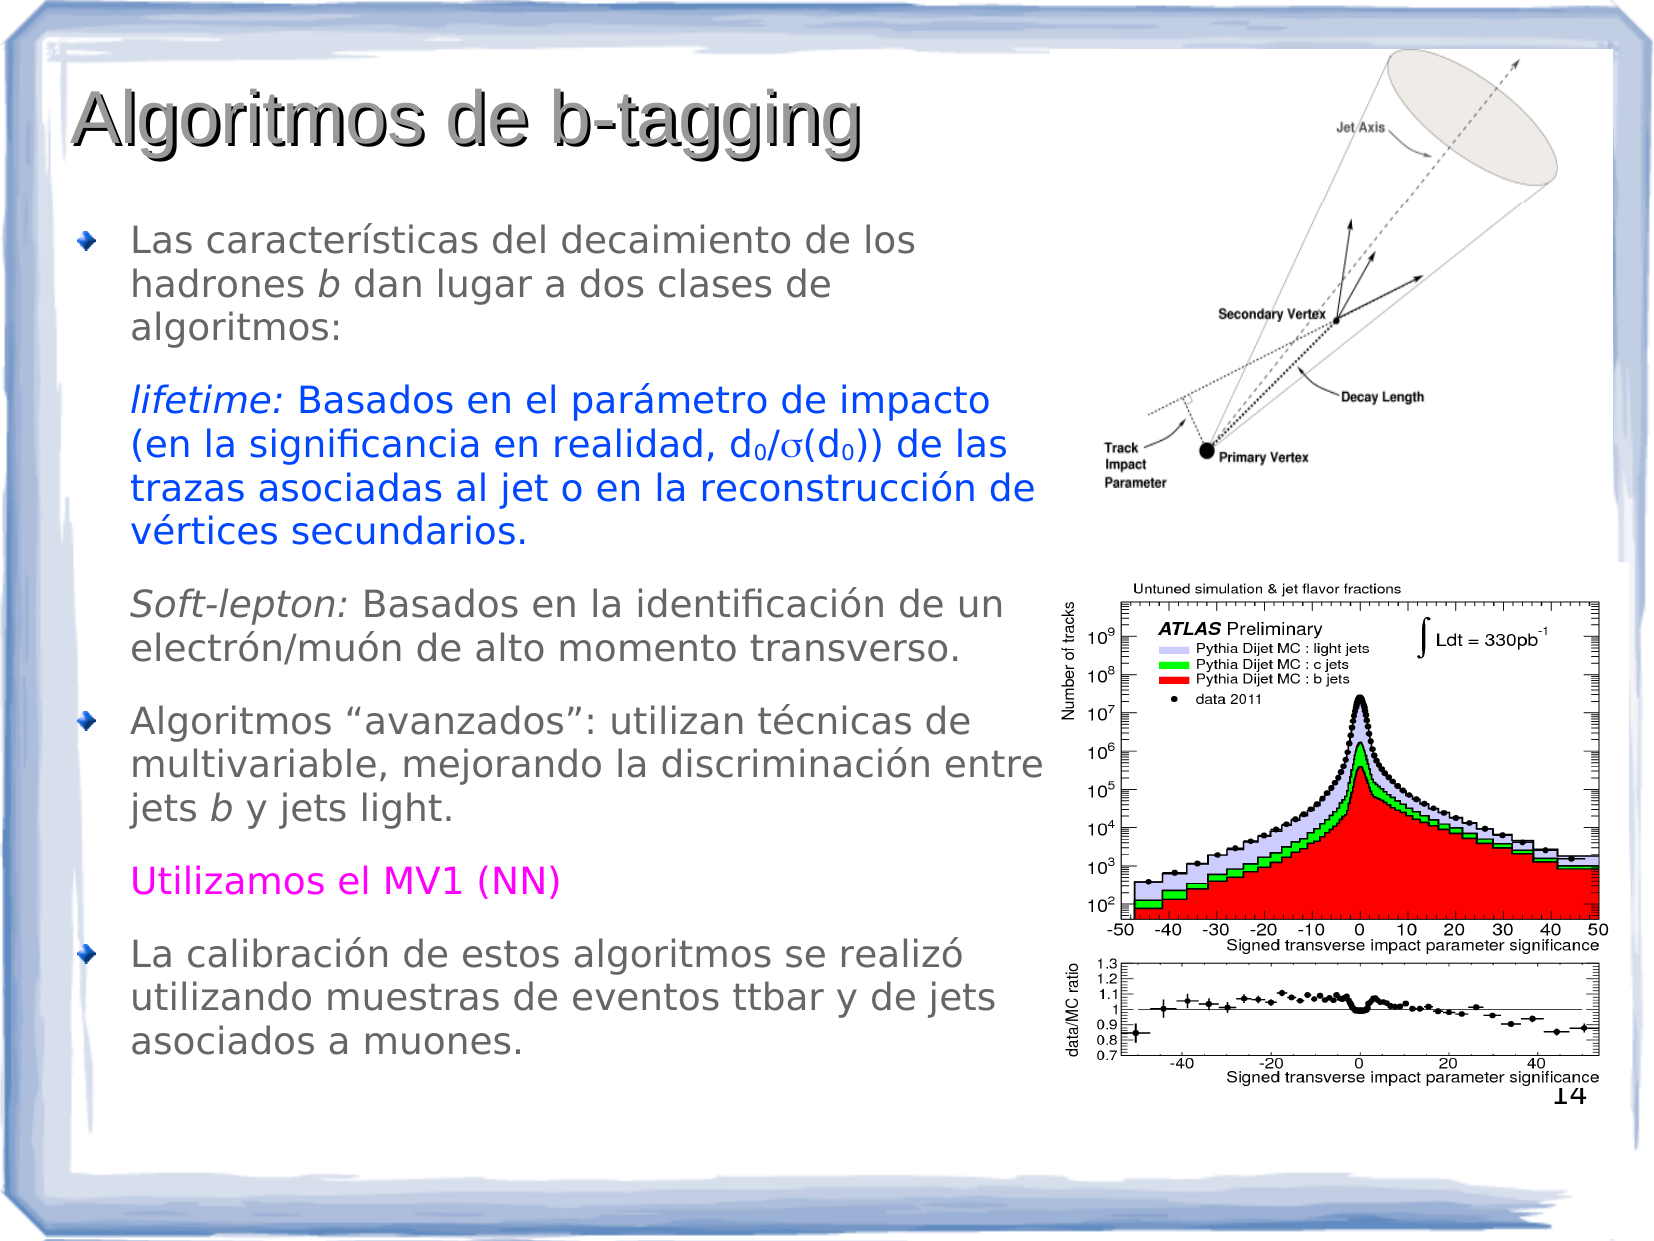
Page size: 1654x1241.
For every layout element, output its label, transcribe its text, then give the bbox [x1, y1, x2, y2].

list Las características del decaimiento de los hadrones b dan lugar a dos clases de algoritmos: lifetime: Basados en el parámetro de impacto (en la significancia en realidad, d0/s(d0)) de las trazas asociadas al jet o en la reconstrucción de vértices secundarios. Soft-lepton: Basados en la identificación de un electrón/muón de alto momento transverso. Algoritmos “avanzados”: utilizan técnicas de multivariable, mejorando la discriminación entre jets b y jets light. Utilizamos el MV1 (NN) La calibración de estos algoritmos se realizó utilizando muestras de eventos ttbar y de jets asociados a muones. [59, 219, 1051, 1079]
title Algoritmos de b-tagging [49, 37, 1238, 198]
picture [0, 0, 1654, 1241]
